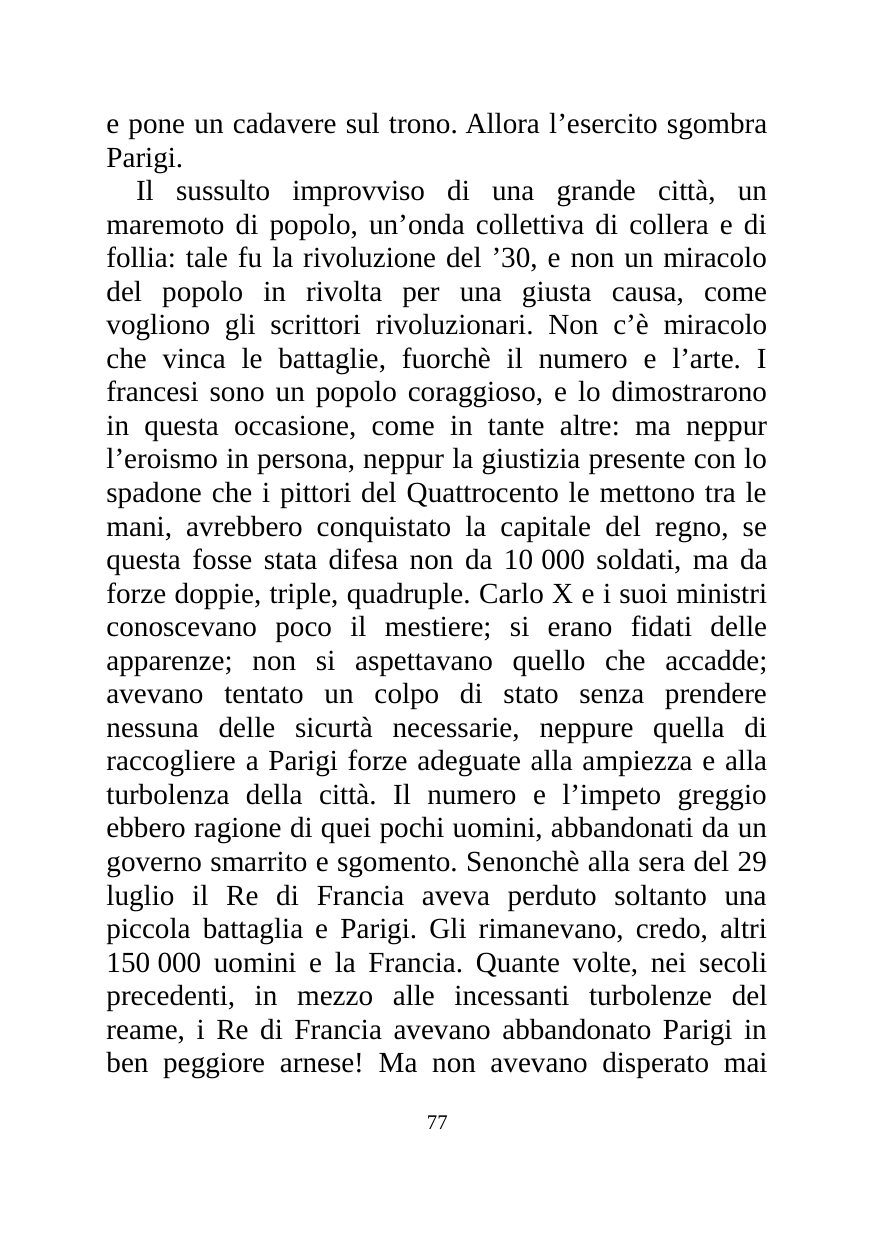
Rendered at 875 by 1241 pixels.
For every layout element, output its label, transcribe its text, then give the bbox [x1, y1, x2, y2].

text Il sussulto improvviso di una grande città, un maremoto di popolo, un’onda collettiva di collera e di follia: tale fu la rivoluzione del ’30, e non un miracolo del popolo in rivolta per una giusta causa, come vogliono gli scrittori rivoluzionari. Non c’è miracolo che vinca le battaglie, fuorchè il numero e l’arte. I francesi sono un popolo coraggioso, e lo dimostrarono in questa occasione, come in tante altre: ma neppur l’eroismo in persona, neppur la giustizia presente con lo spadone che i pittori del Quattrocento le mettono tra le mani, avrebbero conquistato la capitale del regno, se questa fosse stata difesa non da 10 000 soldati, ma da forze doppie, triple, quadruple. Carlo X e i suoi ministri conoscevano poco il mestiere; si erano fidati delle apparenze; non si aspettavano quello che accadde; avevano tentato un colpo di stato senza prendere nessuna delle sicurtà necessarie, neppure quella di raccogliere a Parigi forze adeguate alla ampiezza e alla turbolenza della città. Il numero e l’impeto greggio ebbero ragione di quei pochi uomini, abbandonati da un governo smarrito e sgomento. Senonchè alla sera del 29 luglio il Re di Francia aveva perduto soltanto una piccola battaglia e Parigi. Gli rimanevano, credo, altri 150 000 uomini e la Francia. Quante volte, nei secoli precedenti, in mezzo alle incessanti turbolenze del reame, i Re di Francia avevano abbandonato Parigi in ben peggiore arnese! Ma non avevano disperato mai [106, 173, 768, 1079]
text e pone un cadavere sul trono. Allora l’esercito sgombra Parigi. [106, 106, 768, 173]
